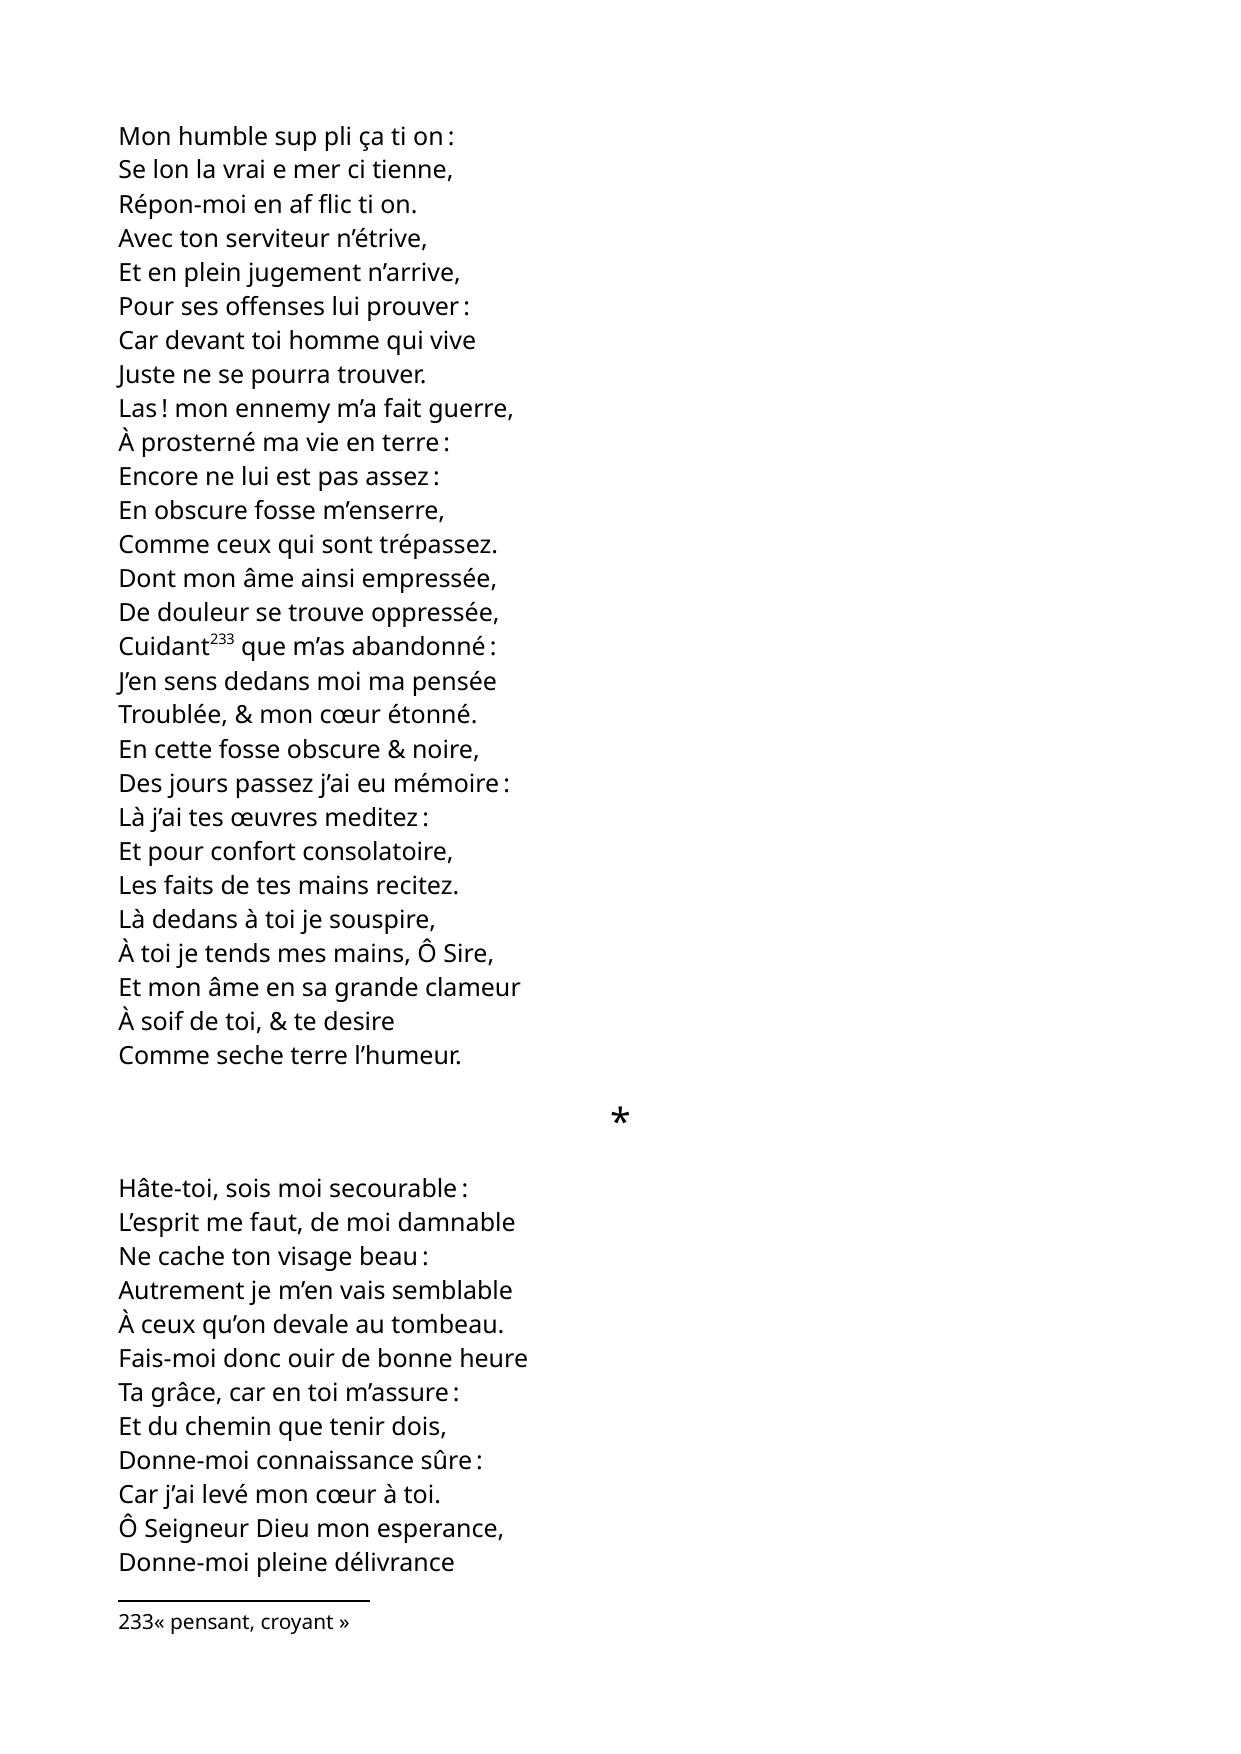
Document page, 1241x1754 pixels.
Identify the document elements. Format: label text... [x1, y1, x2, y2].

text À toi je tends mes mains, Ô Sire, [118, 936, 1122, 970]
text Troublée, & mon cœur étonné. [118, 697, 1122, 731]
text Là dedans à toi je souspire, [118, 902, 1122, 936]
text Encore ne lui est pas assez : [118, 459, 1122, 493]
text Là j’ai tes œuvres meditez : [118, 799, 1122, 833]
text En obscure fosse m’enserre, [118, 493, 1122, 527]
text Las ! mon ennemy m’a fait guerre, [118, 391, 1122, 425]
text Donne-moi pleine délivrance [118, 1545, 1122, 1579]
text Se lon la vrai e mer ci tienne, [118, 152, 1122, 186]
text Avec ton serviteur n’étrive, [118, 220, 1122, 254]
text De douleur se trouve oppressée, [118, 595, 1122, 629]
text Juste ne se pourra trouver. [118, 357, 1122, 391]
text À ceux qu’on devale au tombeau. [118, 1306, 1122, 1341]
text Répon-moi en af flic ti on. [118, 186, 1122, 220]
text L’esprit me faut, de moi damnable [118, 1204, 1122, 1238]
text En cette fosse obscure & noire, [118, 731, 1122, 765]
text Fais-moi donc ouir de bonne heure [118, 1341, 1122, 1374]
text « pensant, croyant » [118, 1607, 1122, 1636]
text Ne cache ton visage beau : [118, 1238, 1122, 1272]
text Cuidant que m’as abandonné : [118, 629, 1122, 663]
text Donne-moi connaissance sûre : [118, 1443, 1122, 1477]
text Ô Seigneur Dieu mon esperance, [118, 1511, 1122, 1545]
text Car j’ai levé mon cœur à toi. [118, 1477, 1122, 1511]
text Les faits de tes mains recitez. [118, 867, 1122, 902]
text Pour ses offenses lui prouver : [118, 288, 1122, 322]
text Et pour confort consolatoire, [118, 833, 1122, 867]
text Dont mon âme ainsi empressée, [118, 561, 1122, 595]
text Comme seche terre l’humeur. [118, 1038, 1122, 1072]
text * [118, 1096, 1122, 1147]
text Et en plein jugement n’arrive, [118, 254, 1122, 288]
text Car devant toi homme qui vive [118, 322, 1122, 357]
text Ta grâce, car en toi m’assure : [118, 1374, 1122, 1409]
text J’en sens dedans moi ma pensée [118, 663, 1122, 697]
text Hâte-toi, sois moi secourable : [118, 1170, 1122, 1204]
text Autrement je m’en vais semblable [118, 1272, 1122, 1306]
text Et mon âme en sa grande clameur [118, 970, 1122, 1004]
text À prosterné ma vie en terre : [118, 425, 1122, 459]
text À soif de toi, & te desire [118, 1004, 1122, 1038]
text Comme ceux qui sont trépassez. [118, 527, 1122, 561]
text Des jours passez j’ai eu mémoire : [118, 765, 1122, 799]
text Mon humble sup pli ça ti on : [118, 118, 1122, 152]
text Et du chemin que tenir dois, [118, 1409, 1122, 1443]
